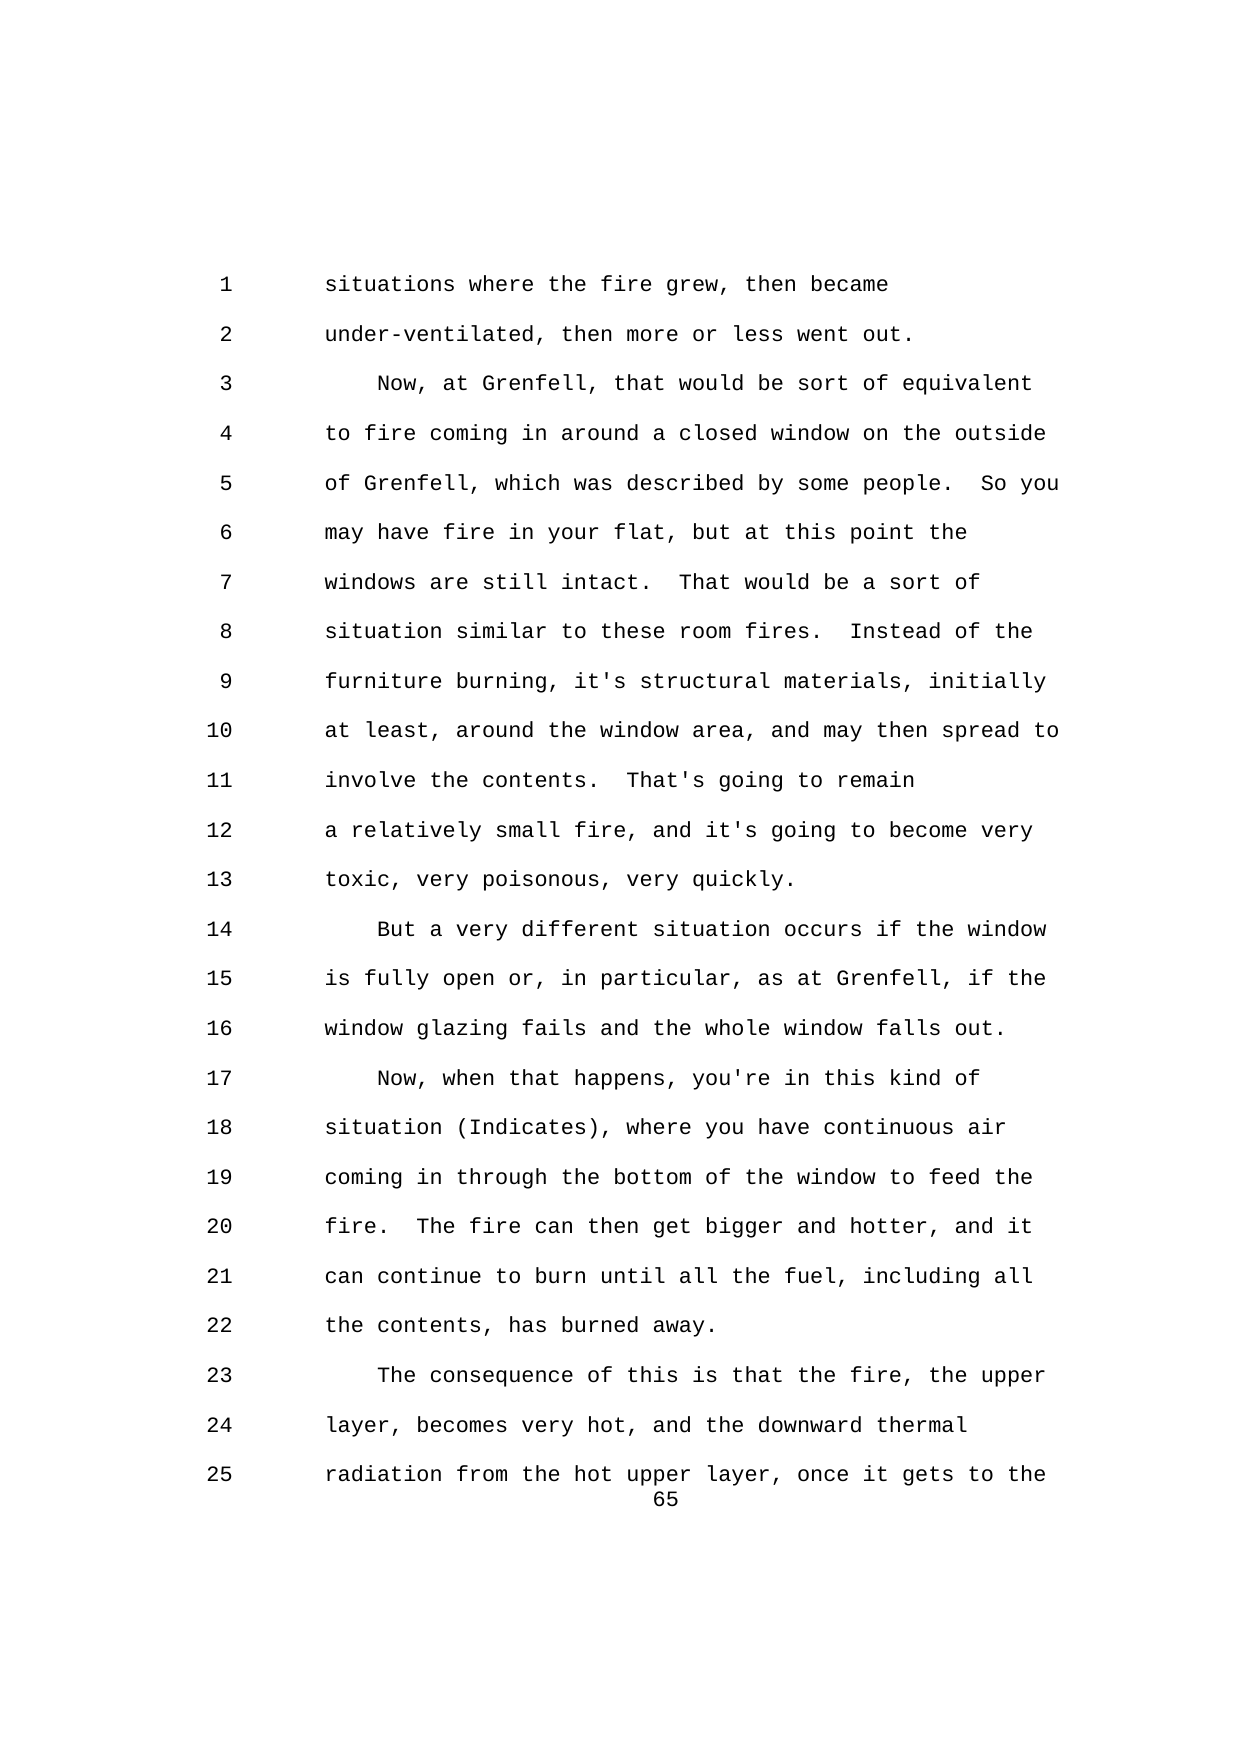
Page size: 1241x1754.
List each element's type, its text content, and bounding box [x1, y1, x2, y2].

text 24 layer, becomes very hot, and the downward thermal [75, 1414, 1165, 1438]
text 13 toxic, very poisonous, very quickly. [75, 868, 1165, 893]
text 3 Now, at Grenfell, that would be sort of equivalent [75, 372, 1165, 397]
text 23 The consequence of this is that the fire, the upper [75, 1364, 1165, 1389]
text 8 situation similar to these room fires. Instead of the [75, 620, 1165, 645]
text 14 But a very different situation occurs if the window [75, 918, 1165, 943]
text 6 may have fire in your flat, but at this point the [75, 521, 1165, 546]
text 11 involve the contents. That's going to remain [75, 769, 1165, 794]
text 10 at least, around the window area, and may then spread to [75, 719, 1165, 744]
text 1 situations where the fire grew, then became [75, 273, 1165, 298]
text 15 is fully open or, in particular, as at Grenfell, if the [75, 967, 1165, 992]
text 2 under-ventilated, then more or less went out. [75, 323, 1165, 348]
text 16 window glazing fails and the whole window falls out. [75, 1017, 1165, 1042]
text 18 situation (Indicates), where you have continuous air [75, 1116, 1165, 1141]
text 4 to fire coming in around a closed window on the outside [75, 422, 1165, 447]
text 20 fire. The fire can then get bigger and hotter, and it [75, 1215, 1165, 1240]
text 7 windows are still intact. That would be a sort of [75, 571, 1165, 596]
text 65 [75, 1488, 1165, 1513]
text 19 coming in through the bottom of the window to feed the [75, 1166, 1165, 1191]
text 12 a relatively small fire, and it's going to become very [75, 819, 1165, 843]
text 5 of Grenfell, which was described by some people. So you [75, 472, 1165, 496]
text 25 radiation from the hot upper layer, once it gets to the [75, 1463, 1165, 1488]
text 17 Now, when that happens, you're in this kind of [75, 1067, 1165, 1091]
text 22 the contents, has burned away. [75, 1314, 1165, 1339]
text 9 furniture burning, it's structural materials, initially [75, 670, 1165, 695]
text 21 can continue to burn until all the fuel, including all [75, 1265, 1165, 1290]
